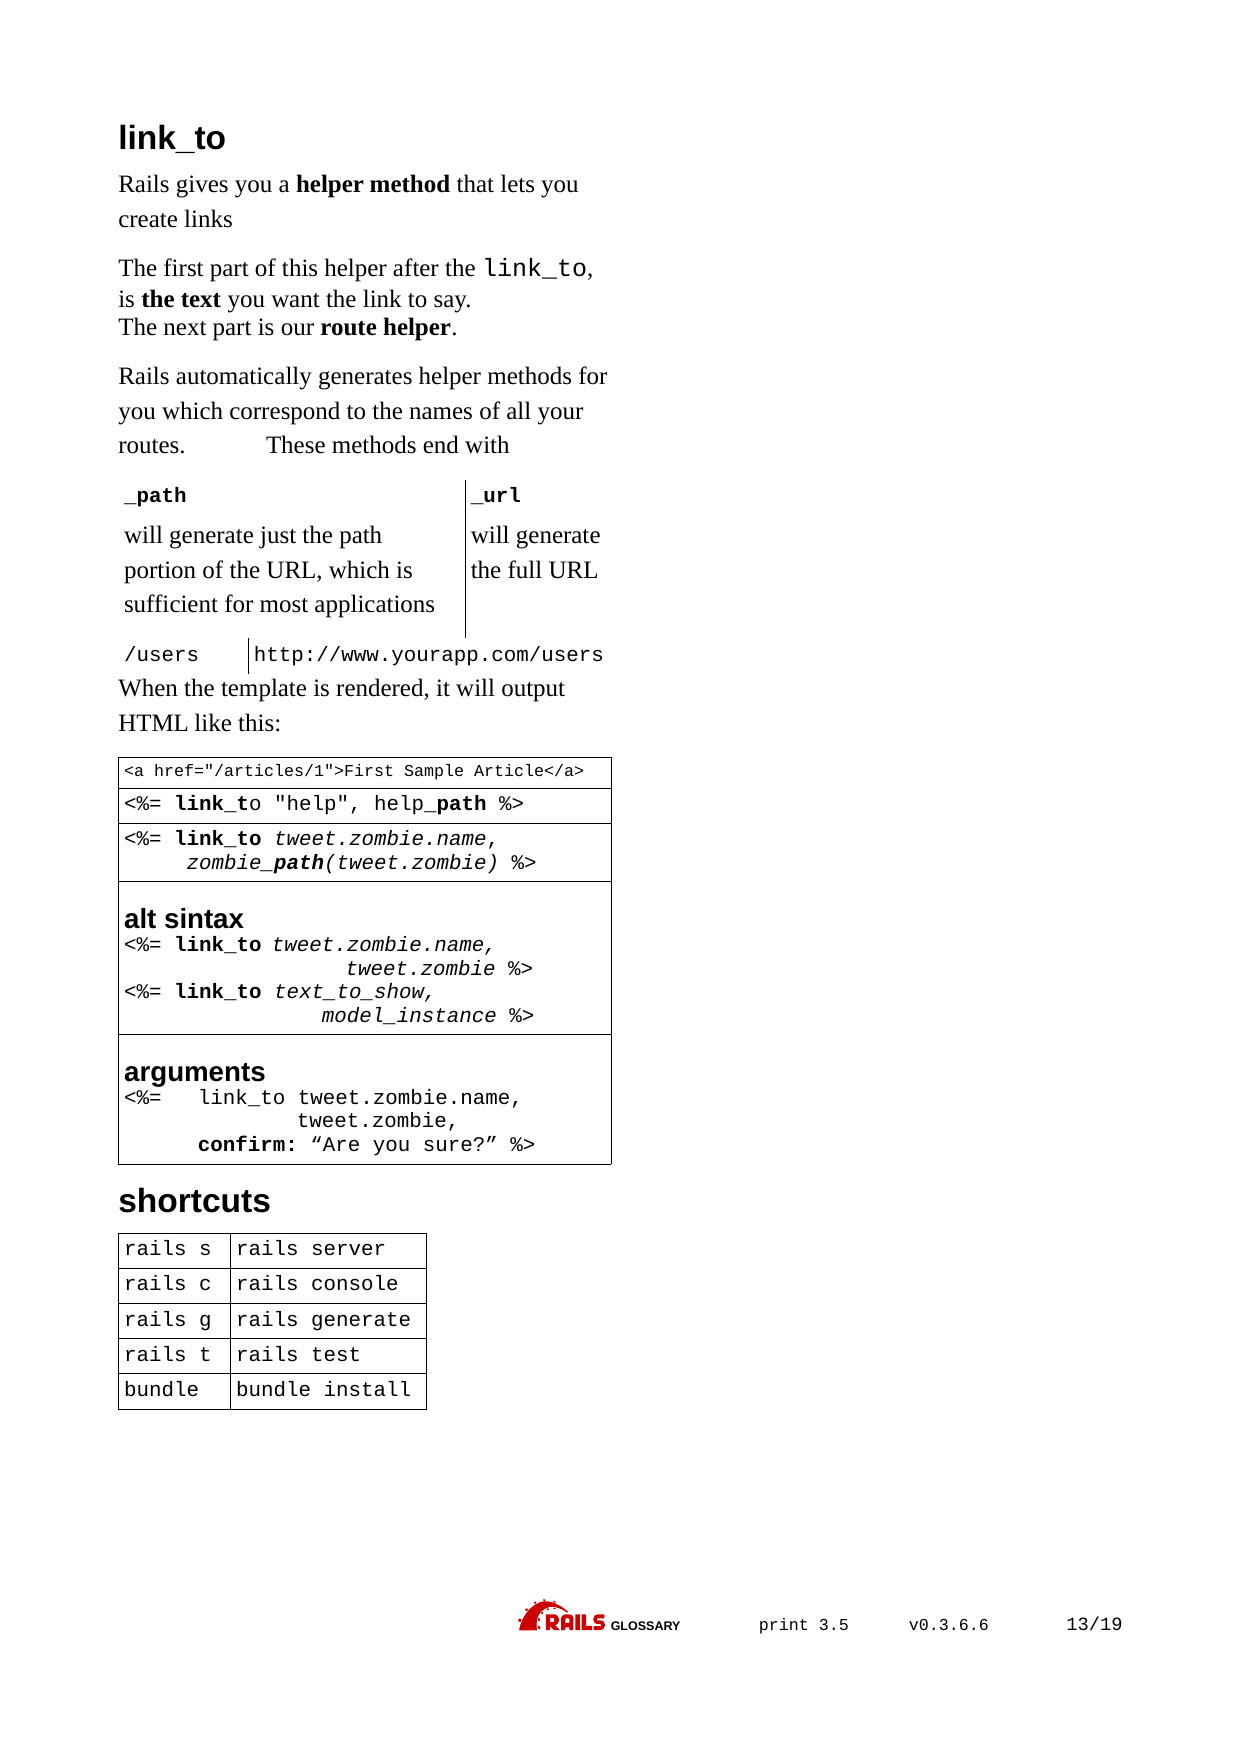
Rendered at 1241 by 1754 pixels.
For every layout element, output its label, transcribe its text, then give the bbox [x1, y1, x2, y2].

text The next part is our route helper. [118, 312, 611, 341]
table_header rails server [231, 1234, 426, 1268]
table_cell arguments <%= link_to tweet.zombie.name, tweet.zombie, confirm: “Are you sure?” %> [119, 1035, 611, 1163]
table_cell http://www.yourapp.com/users [249, 638, 611, 673]
table_cell rails t [119, 1339, 230, 1373]
table_cell bundle install [231, 1374, 426, 1408]
table_cell /users [118, 638, 248, 673]
table_header rails s [119, 1234, 230, 1268]
table_cell rails g [119, 1304, 230, 1338]
table_cell rails generate [231, 1304, 426, 1338]
table_cell rails c [119, 1269, 230, 1303]
subtitle shortcuts [118, 1181, 611, 1220]
table_cell alt sintax <%= link_to tweet.zombie.name, tweet.zombie %> <%= link_to text_to_show, model_instance %> [119, 882, 611, 1034]
text When the template is rendered, it will output HTML like this: [118, 673, 611, 737]
table_cell will generate just the path portion of the URL, which is sufficient for most applications [118, 515, 465, 638]
table_cell <%= link_to tweet.zombie.name, zombie_path(tweet.zombie) %> [119, 824, 611, 881]
table_cell will generate the full URL [466, 515, 611, 638]
table_cell rails console [231, 1269, 426, 1303]
table_cell <%= link_to "help", help_path %> [119, 789, 611, 823]
table_header _url [466, 480, 611, 514]
table_cell rails test [231, 1339, 426, 1373]
text Rails automatically generates helper methods for you which correspond to the names of all your routes. These methods end with [118, 361, 611, 459]
table_cell bundle [119, 1374, 230, 1408]
table_header <a href="/articles/1">First Sample Article</a> [119, 758, 611, 787]
text Rails gives you a helper method that lets you create links [118, 169, 611, 232]
table_header _path [118, 480, 465, 514]
text The first part of this helper after the link_to, is the text you want the link to say. [118, 253, 611, 312]
subtitle link_to [118, 118, 611, 157]
